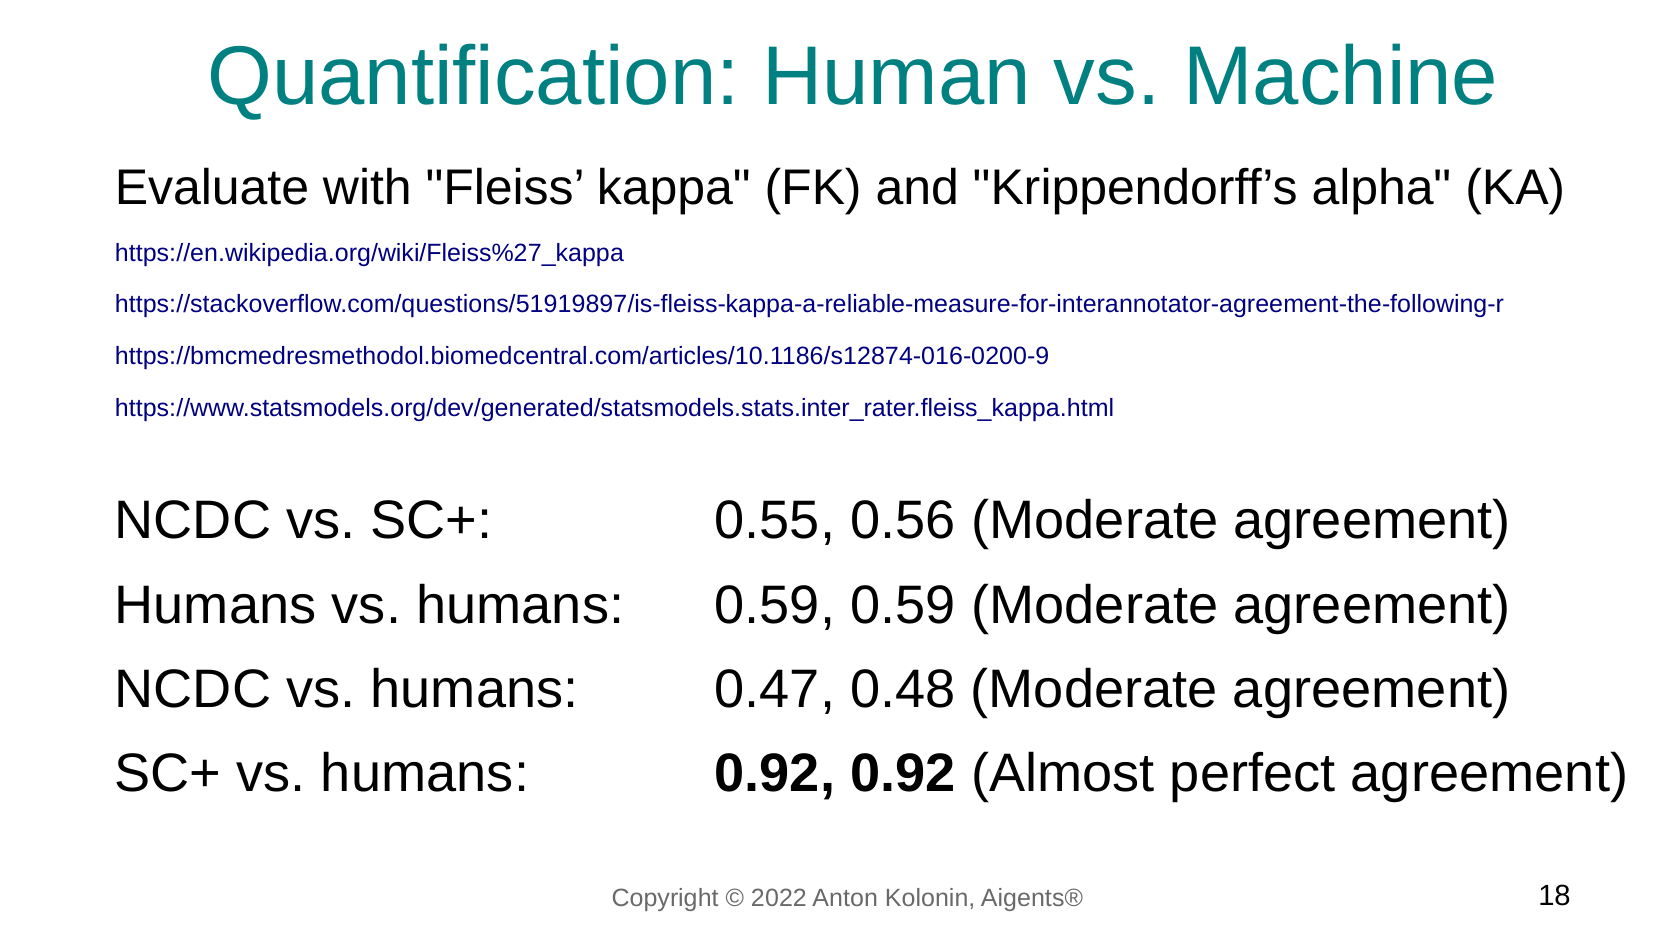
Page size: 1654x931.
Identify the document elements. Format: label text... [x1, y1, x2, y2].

text_box NCDC vs. SC+: 0.55, 0.56 (Moderate agreement) Humans vs. humans: 0.59, 0.59 (Moderate agreement) NCDC vs. humans: 0.47, 0.48 (Moderate agreement) SC+ vs. humans: 0.92, 0.92 (Almost perfect agreement) [99, 482, 1644, 811]
text_box Evaluate with "Fleiss’ kappa" (FK) and "Krippendorff’s alpha" (KA) https://en.wikipedia.org/wiki/Fleiss%27_kappa https://stackoverflow.com/questions/51919897/is-fleiss-kappa-a-reliable-measure-for-interannotator-agreement-the-following-r https://bmcmedresmethodol.biomedcentral.com/articles/10.1186/s12874-016-0200-9 https://www.statsmodels.org/dev/generated/statsmodels.stats.inter_rater.fleiss_kappa.html [100, 151, 1582, 429]
text_box Quantification: Human vs. Machine [1, 7, 1654, 143]
